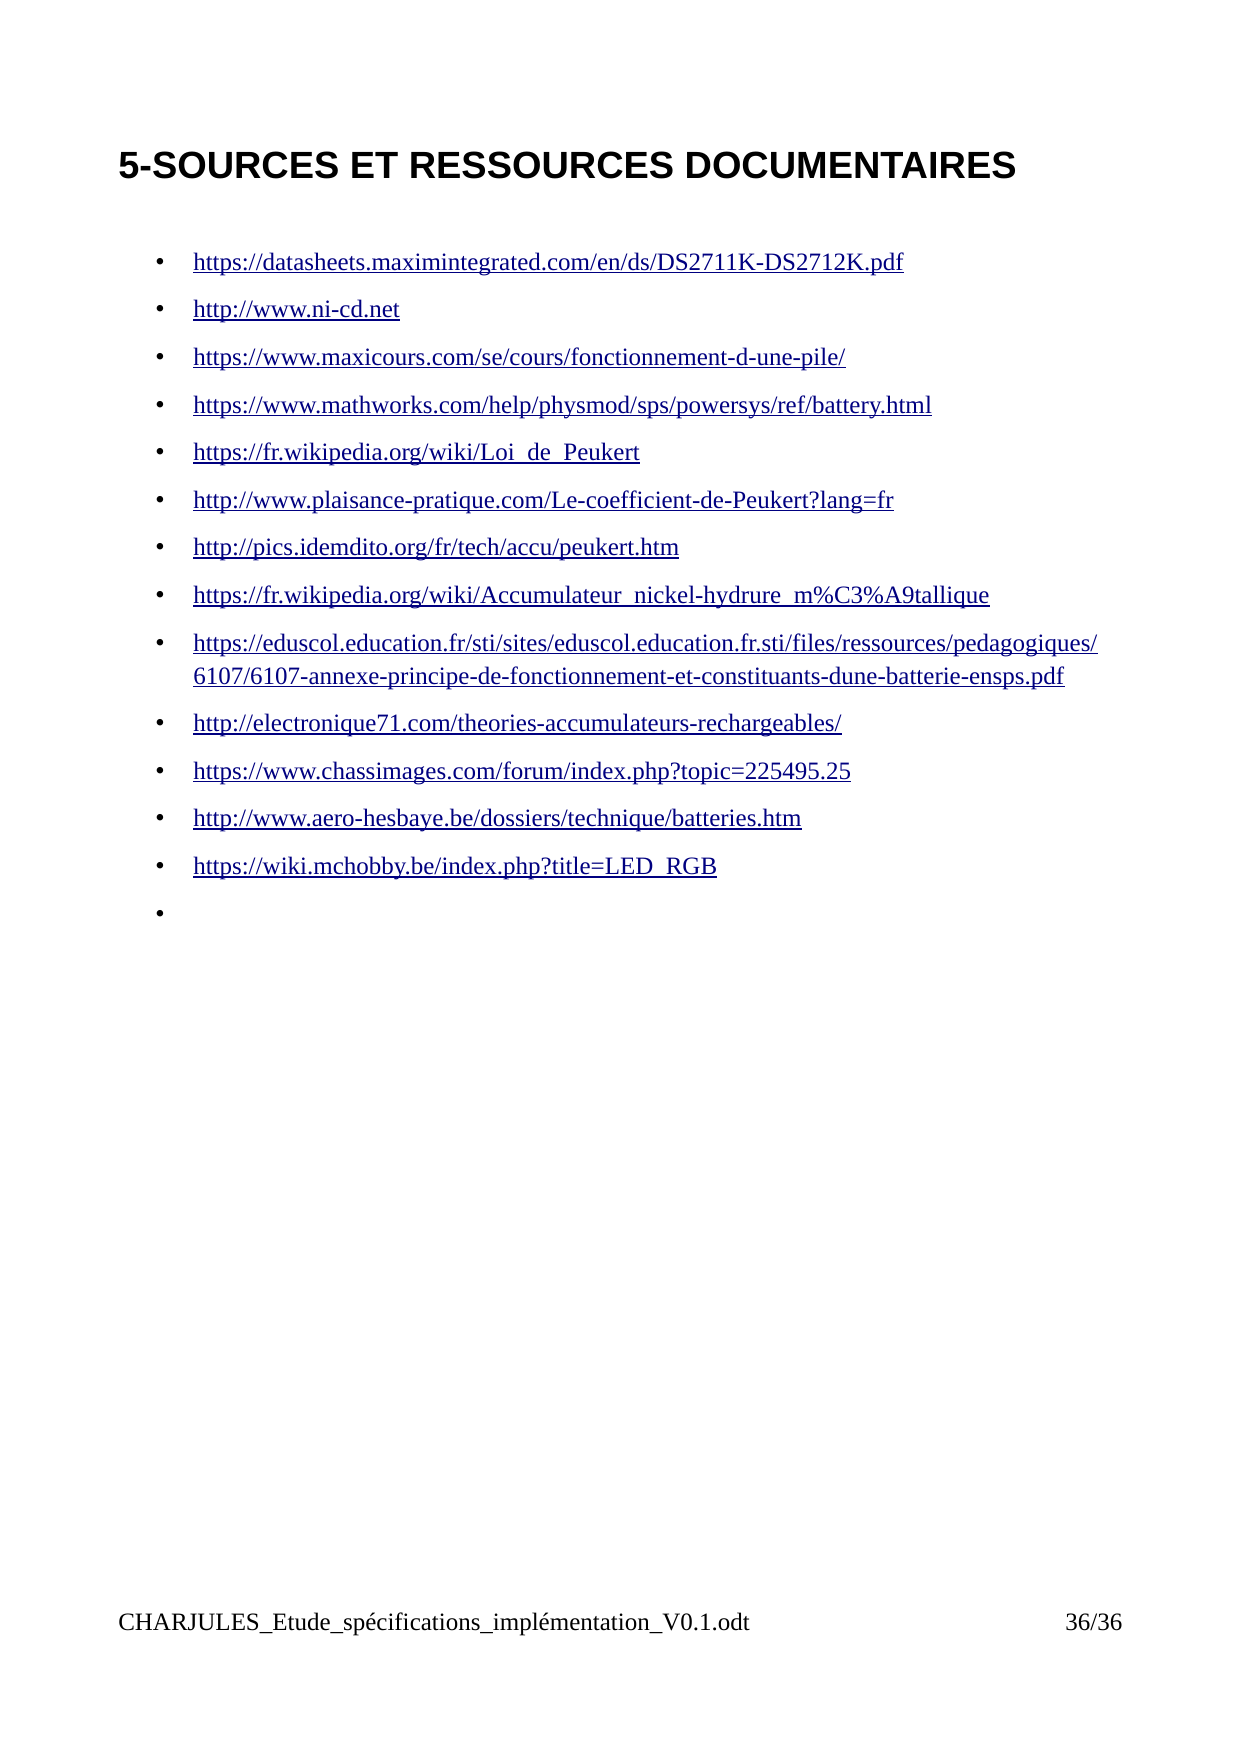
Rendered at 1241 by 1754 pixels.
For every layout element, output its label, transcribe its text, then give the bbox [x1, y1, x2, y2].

list https://fr.wikipedia.org/wiki/Loi_de_Peukert [156, 437, 1122, 466]
list http://www.aero-hesbaye.be/dossiers/technique/batteries.htm [156, 803, 1122, 832]
list https://www.mathworks.com/help/physmod/sps/powersys/ref/battery.html [156, 390, 1122, 418]
list https://www.maxicours.com/se/cours/fonctionnement-d-une-pile/ [156, 342, 1122, 371]
list https://wiki.mchobby.be/index.php?title=LED_RGB [156, 851, 1122, 880]
list https://eduscol.education.fr/sti/sites/eduscol.education.fr.sti/files/ressources/pedagogiques/6107/6107-annexe-principe-de-fonctionnement-et-constituants-dune-batterie-ensps.pdf [156, 628, 1122, 689]
subtitle 5-SOURCES ET RESSOURCES DOCUMENTAIRES [118, 143, 1122, 187]
list http://electronique71.com/theories-accumulateurs-rechargeables/ [156, 708, 1122, 737]
list https://datasheets.maximintegrated.com/en/ds/DS2711K-DS2712K.pdf [156, 247, 1122, 276]
list http://www.plaisance-pratique.com/Le-coefficient-de-Peukert?lang=fr [156, 485, 1122, 514]
list http://www.ni-cd.net [156, 294, 1122, 323]
list http://pics.idemdito.org/fr/tech/accu/peukert.htm [156, 532, 1122, 561]
list https://www.chassimages.com/forum/index.php?topic=225495.25 [156, 756, 1122, 785]
list https://fr.wikipedia.org/wiki/Accumulateur_nickel-hydrure_m%C3%A9tallique [156, 580, 1122, 609]
